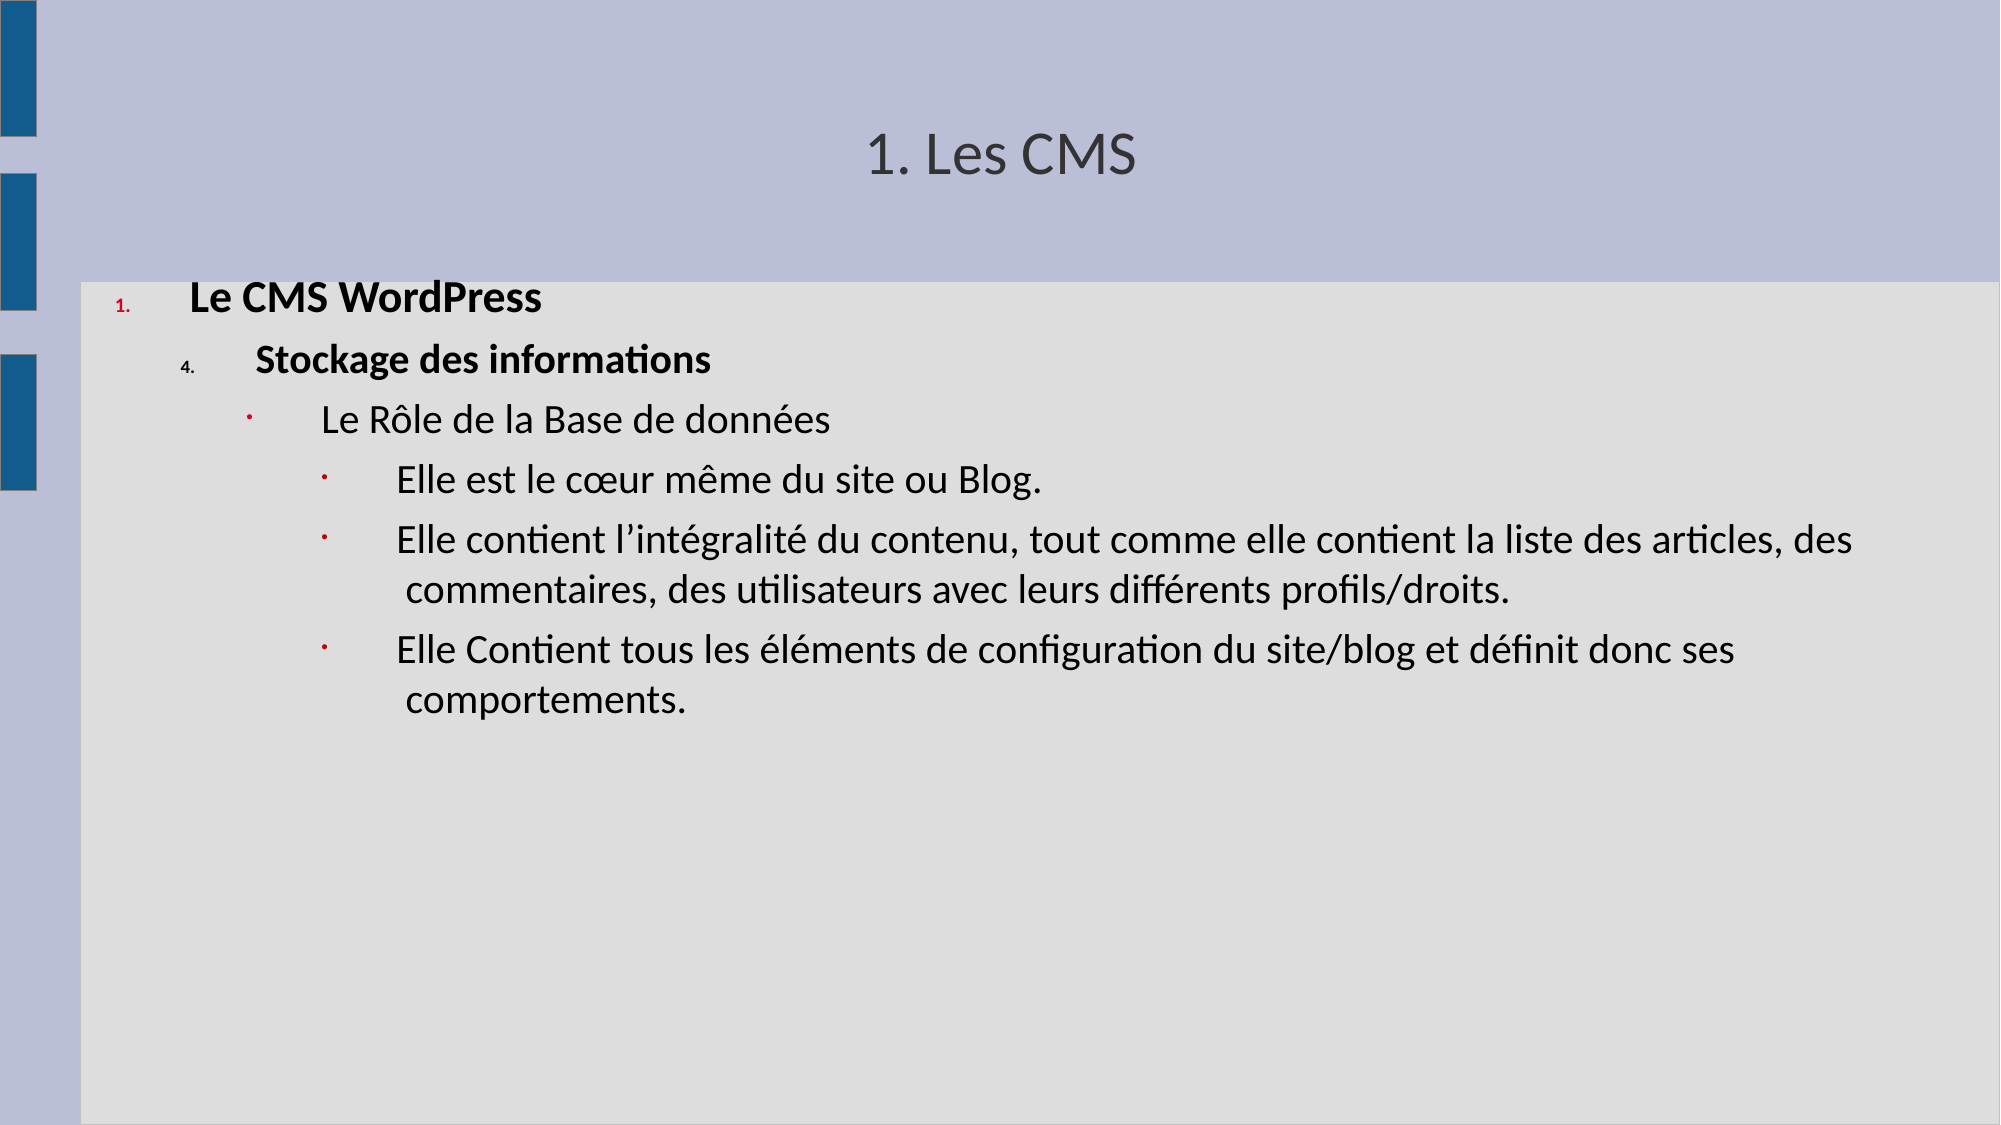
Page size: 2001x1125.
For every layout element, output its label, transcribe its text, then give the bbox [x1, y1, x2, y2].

text_box Le CMS WordPress Stockage des informations Le Rôle de la Base de données Elle est le cœur même du site ou Blog. Elle contient l’intégralité du contenu, tout comme elle contient la liste des articles, des commentaires, des utilisateurs avec leurs différents profils/droits. Elle Contient tous les éléments de configuration du site/blog et définit donc ses comportements. [112, 254, 1858, 723]
title 1. Les CMS [859, 109, 1141, 254]
